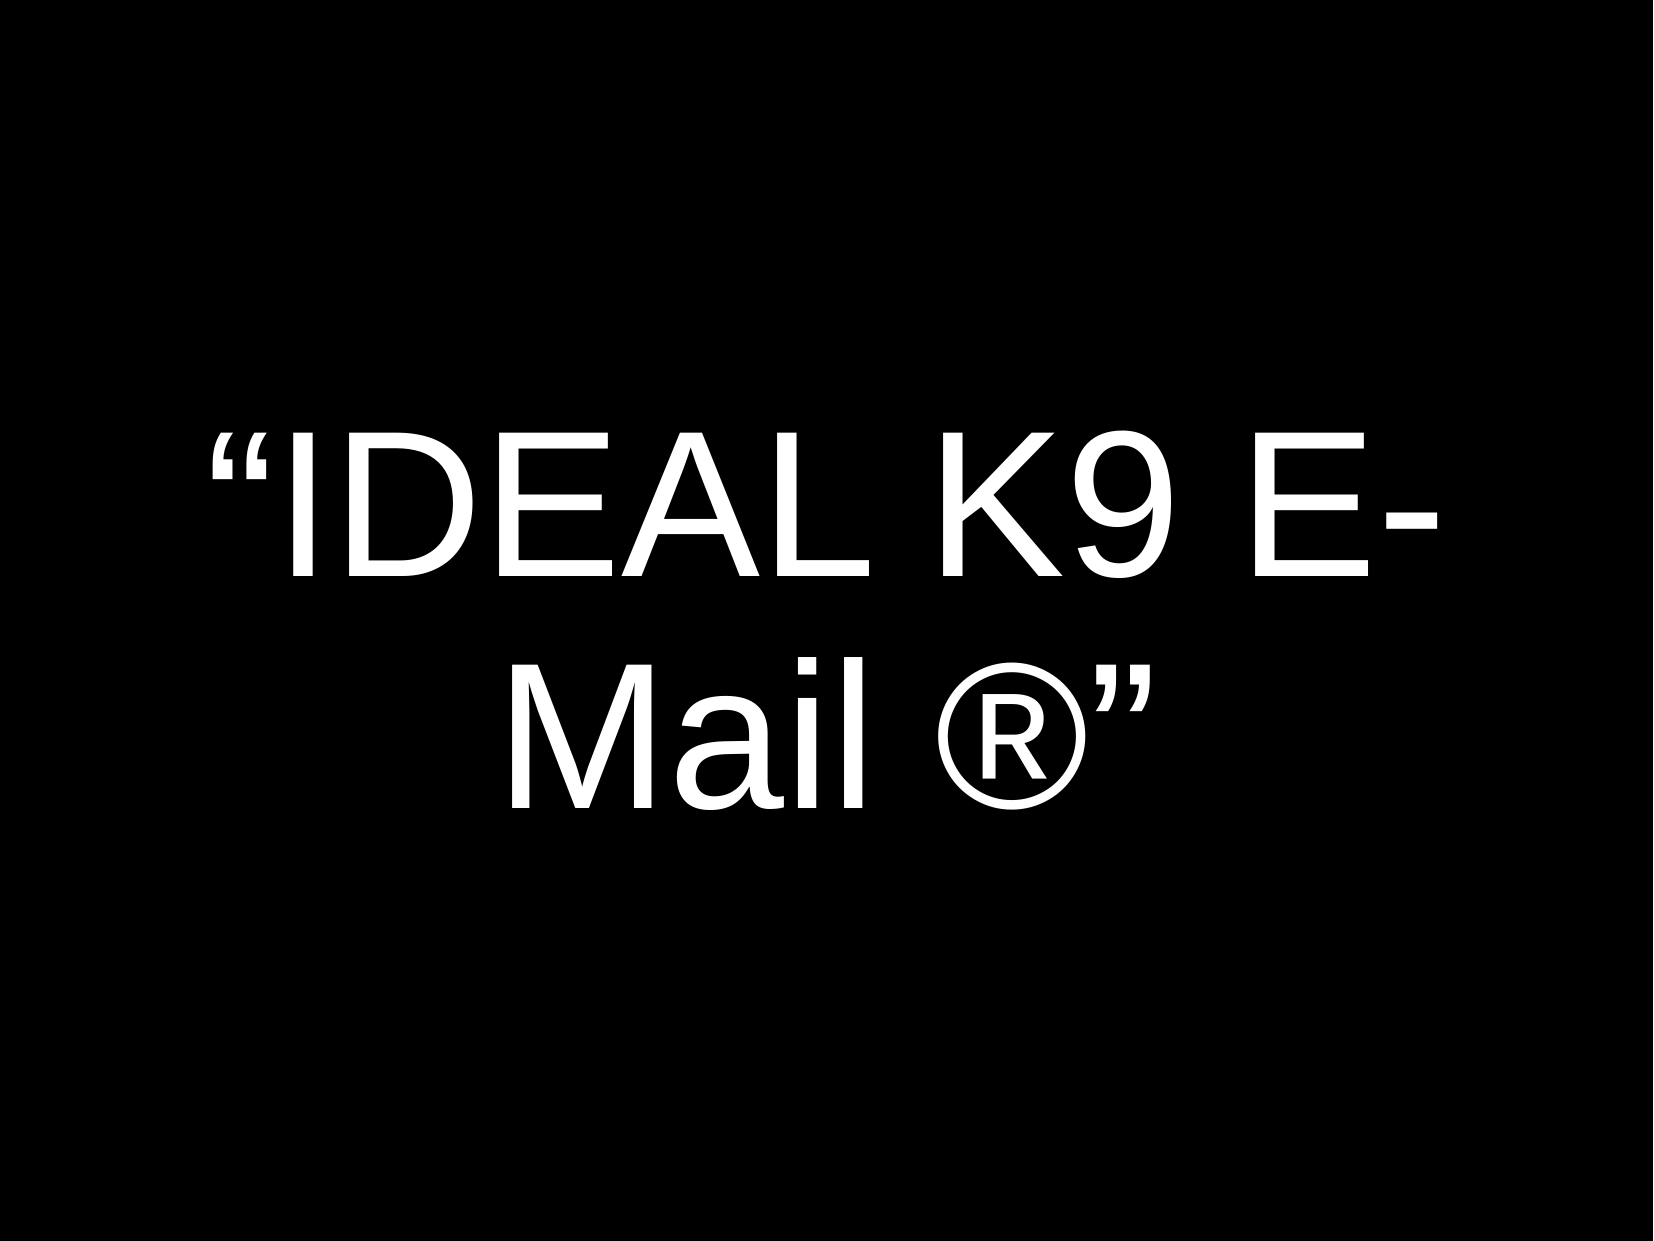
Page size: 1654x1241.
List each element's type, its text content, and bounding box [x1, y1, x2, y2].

title “IDEAL K9 E-Mail ®” [82, 101, 1571, 1140]
